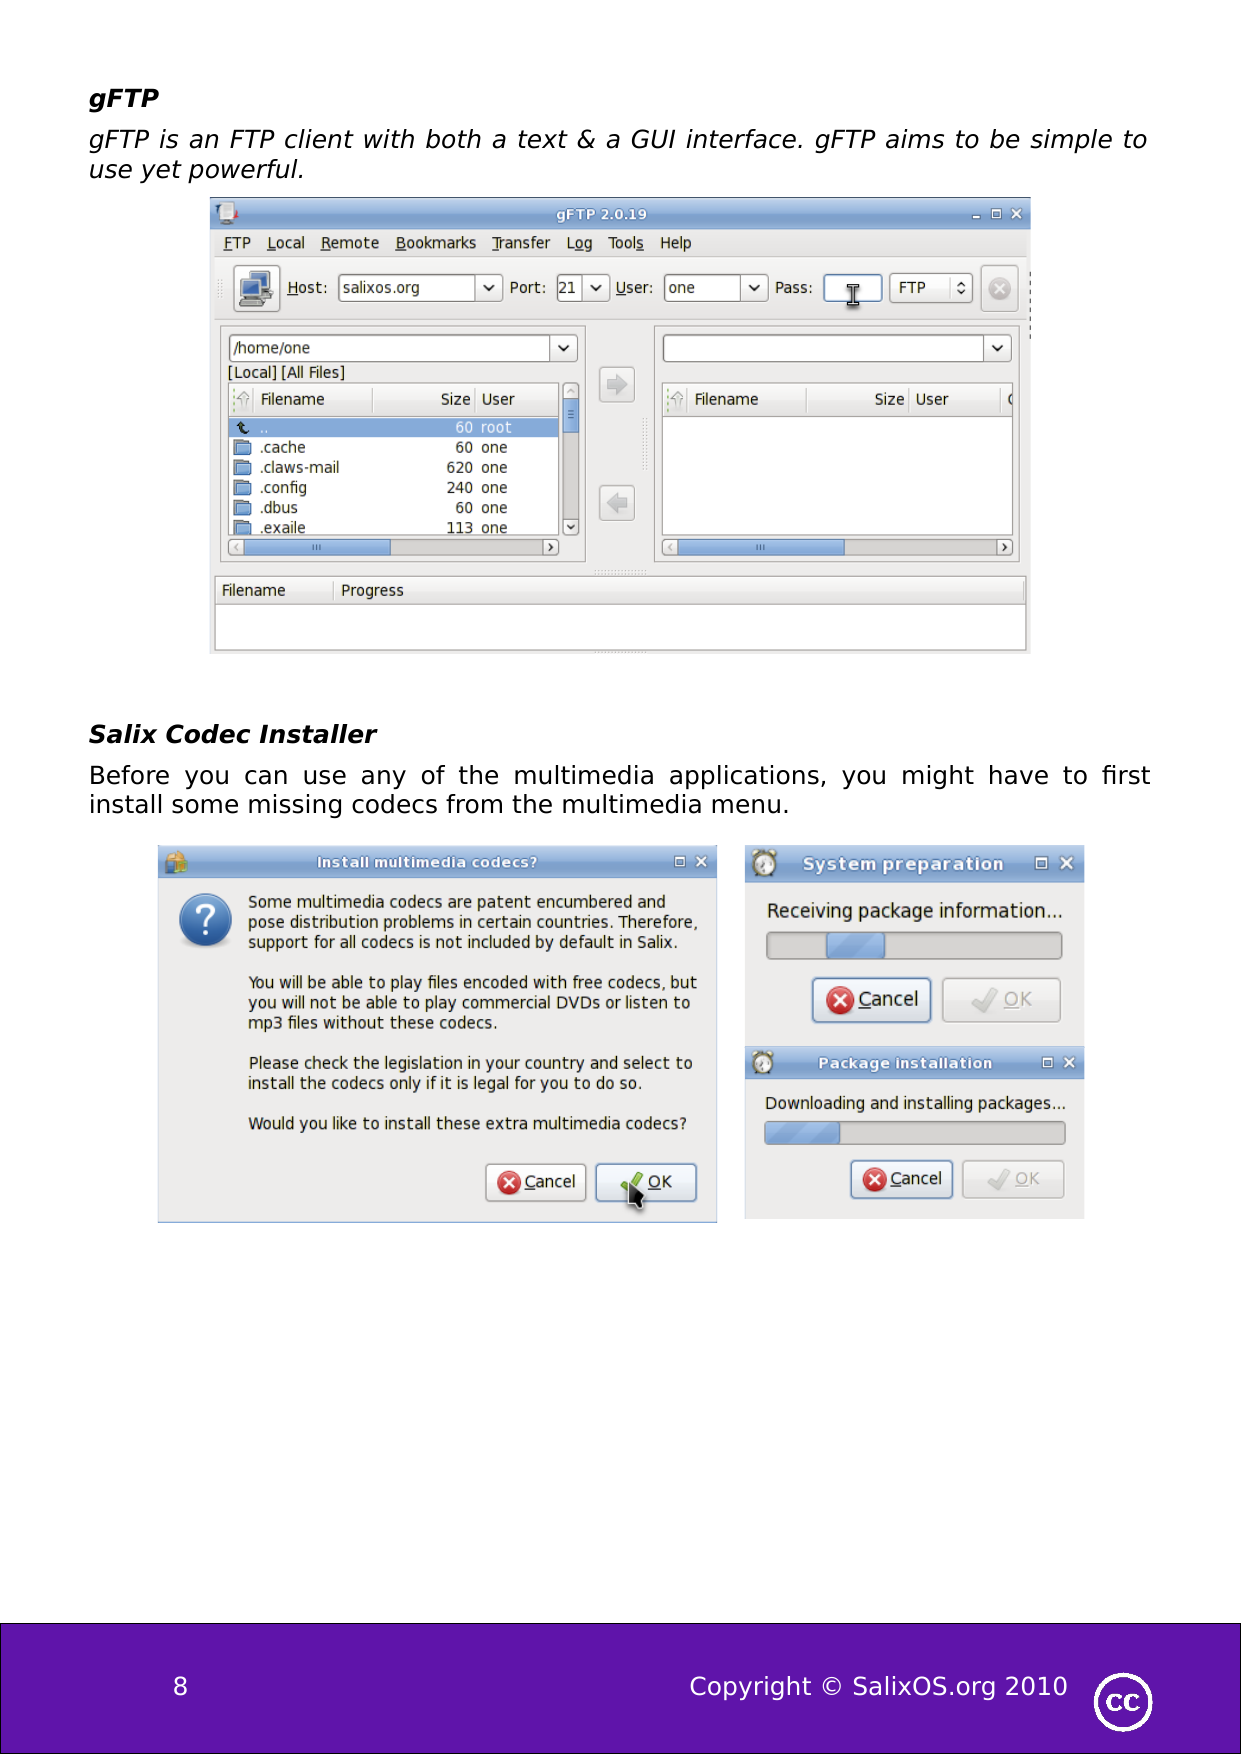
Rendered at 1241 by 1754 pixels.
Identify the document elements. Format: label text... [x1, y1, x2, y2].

picture [1093, 1672, 1153, 1732]
text Before you can use any of the multimedia applications, you might have to first install some missing codecs from the multimedia menu. [88, 762, 1152, 820]
text gFTP is an FTP client with both a text & a GUI interface. gFTP aims to be simple to use yet powerful. [88, 126, 1152, 184]
picture [209, 197, 1031, 654]
subtitle gFTP [88, 84, 1152, 113]
subtitle Salix Codec Installer [88, 720, 1152, 749]
picture [157, 845, 718, 1223]
picture [744, 845, 1085, 1219]
